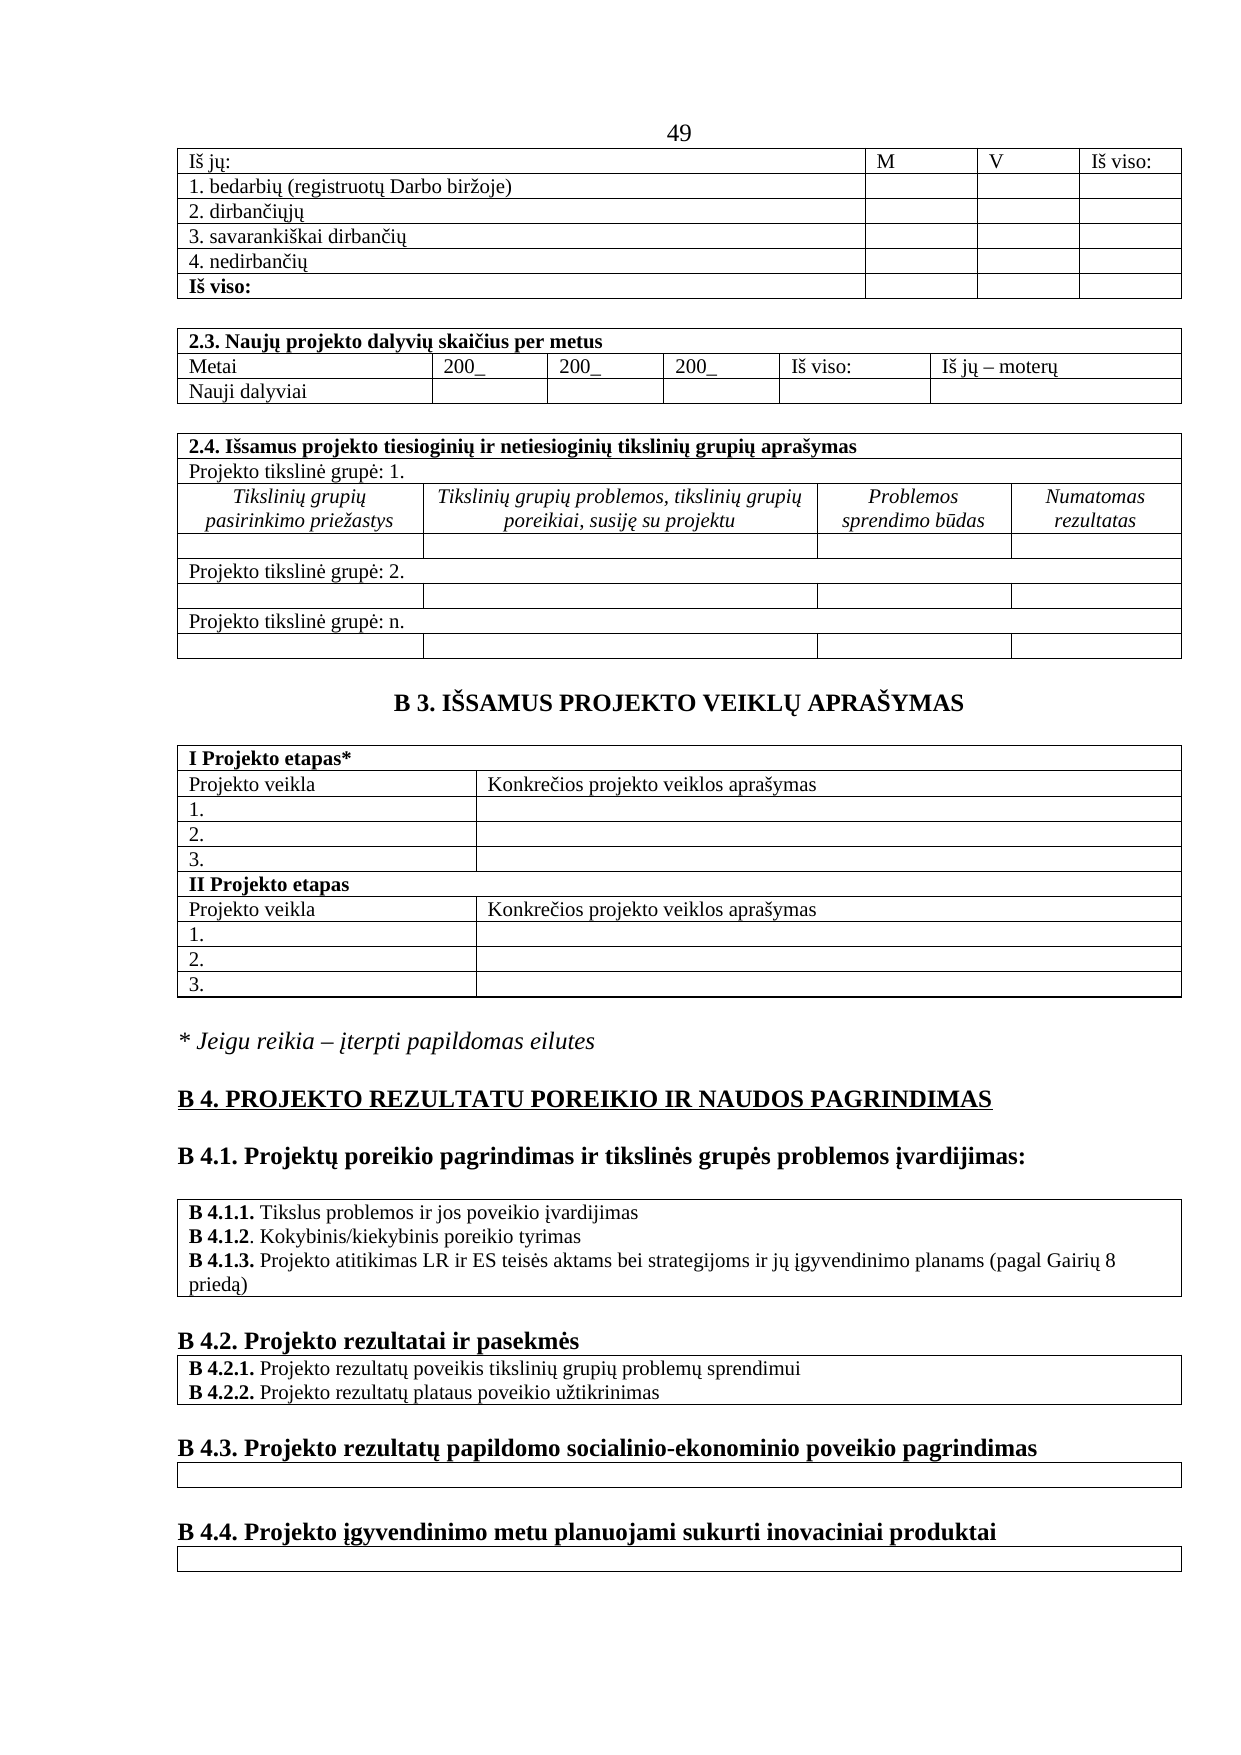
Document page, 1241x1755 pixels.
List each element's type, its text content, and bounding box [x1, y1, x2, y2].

table_cell Nauji dalyviai [178, 379, 432, 403]
table_cell [424, 584, 817, 608]
table_cell [866, 174, 977, 198]
table_cell Tikslinių grupių pasirinkimo priežastys [178, 484, 423, 532]
table_cell [178, 584, 423, 608]
text B 3. IŠSAMUS PROJEKTO VEIKLŲ APRAŠYMAS [177, 688, 1181, 717]
table_header 2.3. Naujų projekto dalyvių skaičius per metus [178, 329, 1181, 353]
table_cell Projekto veikla [178, 771, 476, 796]
table_cell 1. bedarbių (registruotų Darbo biržoje) [178, 174, 865, 198]
table_cell Iš viso: [178, 274, 865, 298]
table_cell [1080, 224, 1181, 248]
table_cell [477, 822, 1181, 846]
text B 4. PROJEKTO REZULTATU POREIKIO IR NAUDOS PAGRINDIMAS [177, 1084, 1181, 1112]
table_cell 1. [178, 922, 476, 946]
table_header [178, 1463, 1181, 1487]
table_cell Konkrečios projekto veiklos aprašymas [477, 771, 1181, 796]
table_cell [866, 274, 977, 298]
table_cell Projekto veikla [178, 897, 476, 921]
table_cell Projekto tikslinė grupė: n. [178, 609, 1181, 633]
table_cell M [866, 149, 977, 173]
table_cell Tikslinių grupių problemos, tikslinių grupių poreikiai, susiję su projektu [424, 484, 817, 532]
table_header [178, 1547, 1181, 1571]
table_cell [1012, 634, 1181, 658]
text B 4.4. Projekto įgyvendinimo metu planuojami sukurti inovaciniai produktai [177, 1517, 1181, 1546]
table_cell [978, 199, 1079, 223]
table_cell Projekto tikslinė grupė: 2. [178, 559, 1181, 583]
table_cell Iš jų – moterų [931, 354, 1181, 378]
table_cell [477, 847, 1181, 871]
table_cell Iš jų: [178, 149, 865, 173]
table_cell Problemos sprendimo būdas [818, 484, 1011, 532]
table_cell 4. nedirbančių [178, 249, 865, 273]
table_cell [424, 534, 817, 558]
table_cell [818, 584, 1011, 608]
table_cell [866, 199, 977, 223]
text * Jeigu reikia – įterpti papildomas eilutes [177, 1026, 1181, 1055]
table_cell [818, 634, 1011, 658]
table_cell [424, 634, 817, 658]
text B 4.3. Projekto rezultatų papildomo socialinio-ekonominio poveikio pagrindimas [177, 1433, 1181, 1462]
table_cell [664, 379, 779, 403]
table_header I Projekto etapas* [178, 746, 1181, 770]
table_cell [1080, 274, 1181, 298]
table_cell 200_ [548, 354, 663, 378]
table_cell [178, 634, 423, 658]
table_cell Iš viso: [780, 354, 930, 378]
table_cell [978, 249, 1079, 273]
table_cell 3. [178, 972, 476, 996]
table_cell 2. dirbančiųjų [178, 199, 865, 223]
table_cell Numatomas rezultatas [1012, 484, 1181, 532]
table_cell 2. [178, 822, 476, 846]
text B 4.1. Projektų poreikio pagrindimas ir tikslinės grupės problemos įvardijimas: [177, 1141, 1181, 1170]
table_cell II Projekto etapas [178, 872, 1181, 896]
table_cell Iš viso: [1080, 149, 1181, 173]
table_cell V [978, 149, 1079, 173]
table_cell [178, 534, 423, 558]
table_cell 200_ [664, 354, 779, 378]
table_cell [477, 947, 1181, 971]
table_cell [1080, 199, 1181, 223]
table_cell [818, 534, 1011, 558]
table_cell [931, 379, 1181, 403]
table_cell [548, 379, 663, 403]
table_cell [1012, 584, 1181, 608]
table_cell [1080, 249, 1181, 273]
table_cell 1. [178, 797, 476, 821]
table_cell [433, 379, 547, 403]
table_cell 3. savarankiškai dirbančių [178, 224, 865, 248]
table_cell [978, 224, 1079, 248]
table_header B 4.2.1. Projekto rezultatų poveikis tikslinių grupių problemų sprendimui B 4.2.2. Projekto rezultatų plataus poveikio užtikrinimas [178, 1356, 1181, 1404]
table_cell [1012, 534, 1181, 558]
table_cell Metai [178, 354, 432, 378]
table_cell Projekto tikslinė grupė: 1. [178, 459, 1181, 483]
table_cell [477, 972, 1181, 996]
table_header B 4.1.1. Tikslus problemos ir jos poveikio įvardijimas B 4.1.2. Kokybinis/kiekybinis poreikio tyrimas B 4.1.3. Projekto atitikimas LR ir ES teisės aktams bei strategijoms ir jų įgyvendinimo planams (pagal Gairių 8 priedą) [178, 1200, 1181, 1296]
table_cell [978, 174, 1079, 198]
table_cell [866, 224, 977, 248]
table_cell [477, 922, 1181, 946]
table_cell 3. [178, 847, 476, 871]
table_cell [1080, 174, 1181, 198]
table_cell [780, 379, 930, 403]
table_cell [477, 797, 1181, 821]
table_cell 2. [178, 947, 476, 971]
text B 4.2. Projekto rezultatai ir pasekmės [177, 1326, 1181, 1354]
table_cell Konkrečios projekto veiklos aprašymas [477, 897, 1181, 921]
table_cell 200_ [433, 354, 547, 378]
table_cell [866, 249, 977, 273]
table_header 2.4. Išsamus projekto tiesioginių ir netiesioginių tikslinių grupių aprašymas [178, 434, 1181, 458]
table_cell [978, 274, 1079, 298]
